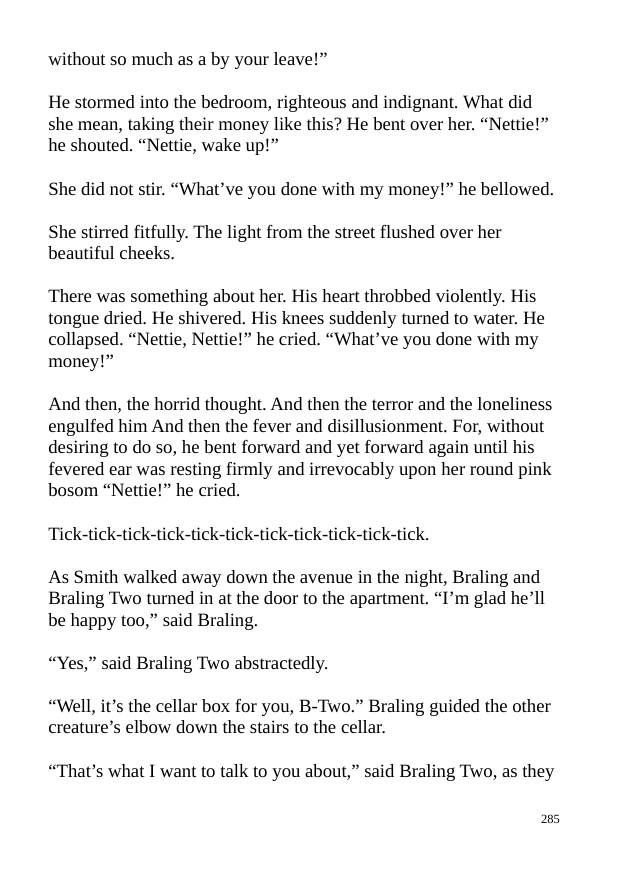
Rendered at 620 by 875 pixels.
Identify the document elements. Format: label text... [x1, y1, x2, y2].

text without so much as a by your leave!” He stormed into the bedroom, righteous and indignant. What did she mean, taking their money like this? He bent over her. “Nettie!” he shouted. “Nettie, wake up!” She did not stir. “What’ve you done with my money!” he bellowed. She stirred fitfully. The light from the street flushed over her beautiful cheeks. There was something about her. His heart throbbed violently. His tongue dried. He shivered. His knees suddenly turned to water. He collapsed. “Nettie, Nettie!” he cried. “What’ve you done with my money!” And then, the horrid thought. And then the terror and the loneliness engulfed him And then the fever and disillusionment. For, without desiring to do so, he bent forward and yet forward again until his fevered ear was resting firmly and irrevocably upon her round pink bosom “Nettie!” he cried. Tick-tick-tick-tick-tick-tick-tick-tick-tick-tick-tick. As Smith walked away down the avenue in the night, Braling and Braling Two turned in at the door to the apartment. “I’m glad he’ll be happy too,” said Braling. “Yes,” said Braling Two abstractedly. “Well, it’s the cellar box for you, B-Two.” Braling guided the other creature’s elbow down the stairs to the cellar. “That’s what I want to talk to you about,” said Braling Two, as they [48, 48, 559, 781]
